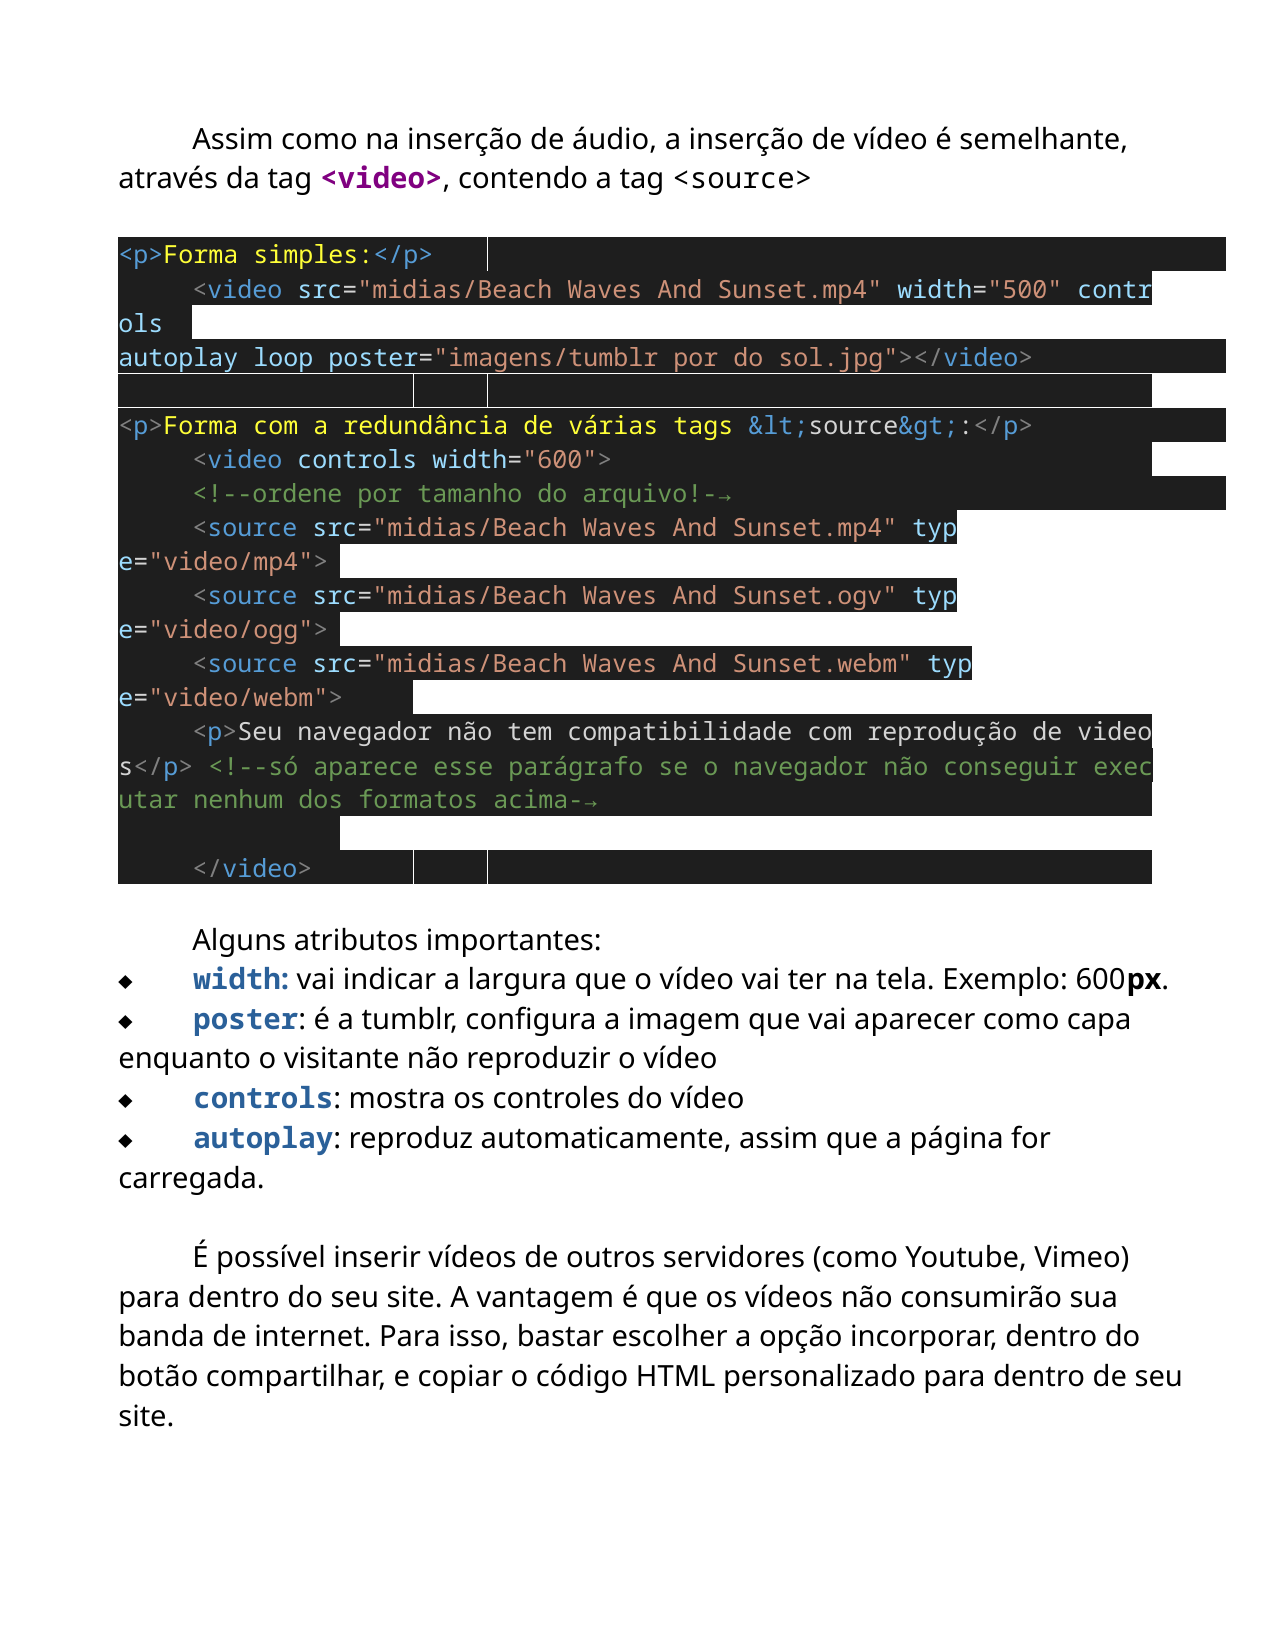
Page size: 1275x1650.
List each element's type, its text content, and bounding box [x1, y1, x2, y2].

text autoplay loop poster="imagens/tumblr por do sol.jpg"></video> [118, 339, 1157, 373]
text <source src="midias/Beach Waves And Sunset.ogv" type="video/ogg"> [118, 578, 1157, 646]
list width: vai indicar a largura que o vídeo vai ter na tela. Exemplo: 600px. [118, 958, 1198, 998]
text </video> [118, 850, 1157, 884]
list poster: é a tumblr, configura a imagem que vai aparecer como capa enquanto o visitante não reproduzir o vídeo [118, 998, 1198, 1077]
text <source src="midias/Beach Waves And Sunset.mp4" type="video/mp4"> [118, 510, 1157, 578]
list autoplay: reproduz automaticamente, assim que a página for carregada. [118, 1117, 1198, 1197]
text <!--ordene por tamanho do arquivo!-→ [118, 476, 1157, 510]
text <p>Seu navegador não tem compatibilidade com reprodução de videos</p> <!--só aparece esse parágrafo se o navegador não conseguir executar nenhum dos formatos acima-→ [118, 714, 1157, 850]
text <p>Forma simples:</p> [118, 237, 1157, 271]
text <video src="midias/Beach Waves And Sunset.mp4" width="500" controls [118, 271, 1157, 339]
text <video controls width="600"> [118, 442, 1157, 476]
text É possível inserir vídeos de outros servidores (como Youtube, Vimeo) para dentro do seu site. A vantagem é que os vídeos não consumirão sua banda de internet. Para isso, bastar escolher a opção incorporar, dentro do botão compartilhar, e copiar o código HTML personalizado para dentro de seu site. [118, 1236, 1198, 1435]
list controls: mostra os controles do vídeo [118, 1077, 1198, 1117]
text Alguns atributos importantes: [118, 919, 1198, 958]
text <p>Forma com a redundância de várias tags &lt;source&gt;:</p> [118, 407, 1157, 442]
text <source src="midias/Beach Waves And Sunset.webm" type="video/webm"> [118, 646, 1157, 714]
text Assim como na inserção de áudio, a inserção de vídeo é semelhante, através da tag <video>, contendo a tag <source> [118, 118, 1198, 197]
